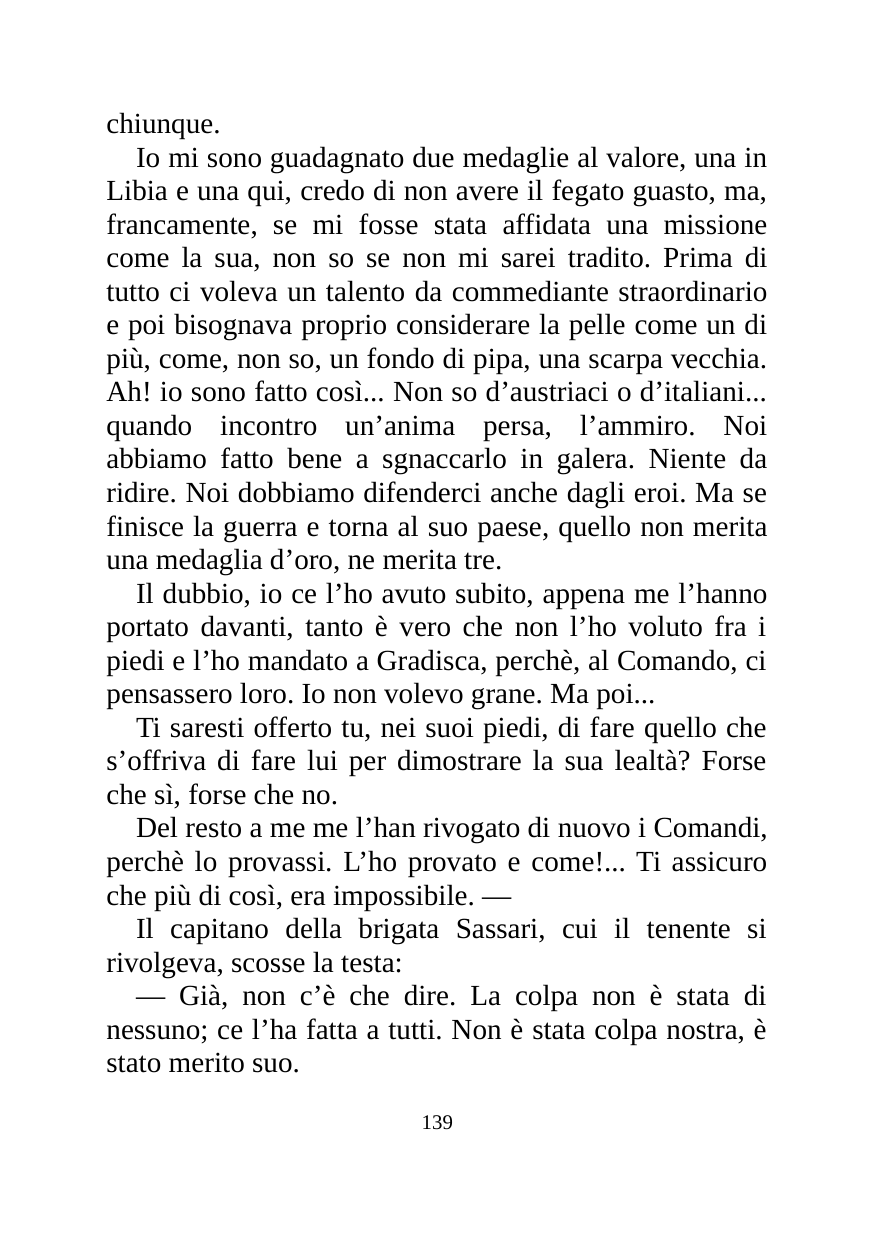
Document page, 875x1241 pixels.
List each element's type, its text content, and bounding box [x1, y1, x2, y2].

text Ti saresti offerto tu, nei suoi piedi, di fare quello che s’offriva di fare lui per dimostrare la sua lealtà? Forse che sì, forse che no. [106, 710, 768, 811]
text chiunque. [106, 106, 768, 140]
text — Già, non c’è che dire. La colpa non è stata di nessuno; ce l’ha fatta a tutti. Non è stata colpa nostra, è stato merito suo. [106, 978, 768, 1079]
text Il capitano della brigata Sassari, cui il tenente si rivolgeva, scosse la testa: [106, 911, 768, 978]
text Del resto a me me l’han rivogato di nuovo i Comandi, perchè lo provassi. L’ho provato e come!... Ti assicuro che più di così, era impossibile. — [106, 811, 768, 911]
text Io mi sono guadagnato due medaglie al valore, una in Libia e una qui, credo di non avere il fegato guasto, ma, francamente, se mi fosse stata affidata una missione come la sua, non so se non mi sarei tradito. Prima di tutto ci voleva un talento da commediante straordinario e poi bisognava proprio considerare la pelle come un di più, come, non so, un fondo di pipa, una scarpa vecchia. Ah! io sono fatto così... Non so d’austriaci o d’italiani... quando incontro un’anima persa, l’ammiro. Noi abbiamo fatto bene a sgnaccarlo in galera. Niente da ridire. Noi dobbiamo difenderci anche dagli eroi. Ma se finisce la guerra e torna al suo paese, quello non merita una medaglia d’oro, ne merita tre. [106, 140, 768, 576]
text Il dubbio, io ce l’ho avuto subito, appena me l’hanno portato davanti, tanto è vero che non l’ho voluto fra i piedi e l’ho mandato a Gradisca, perchè, al Comando, ci pensassero loro. Io non volevo grane. Ma poi... [106, 576, 768, 710]
